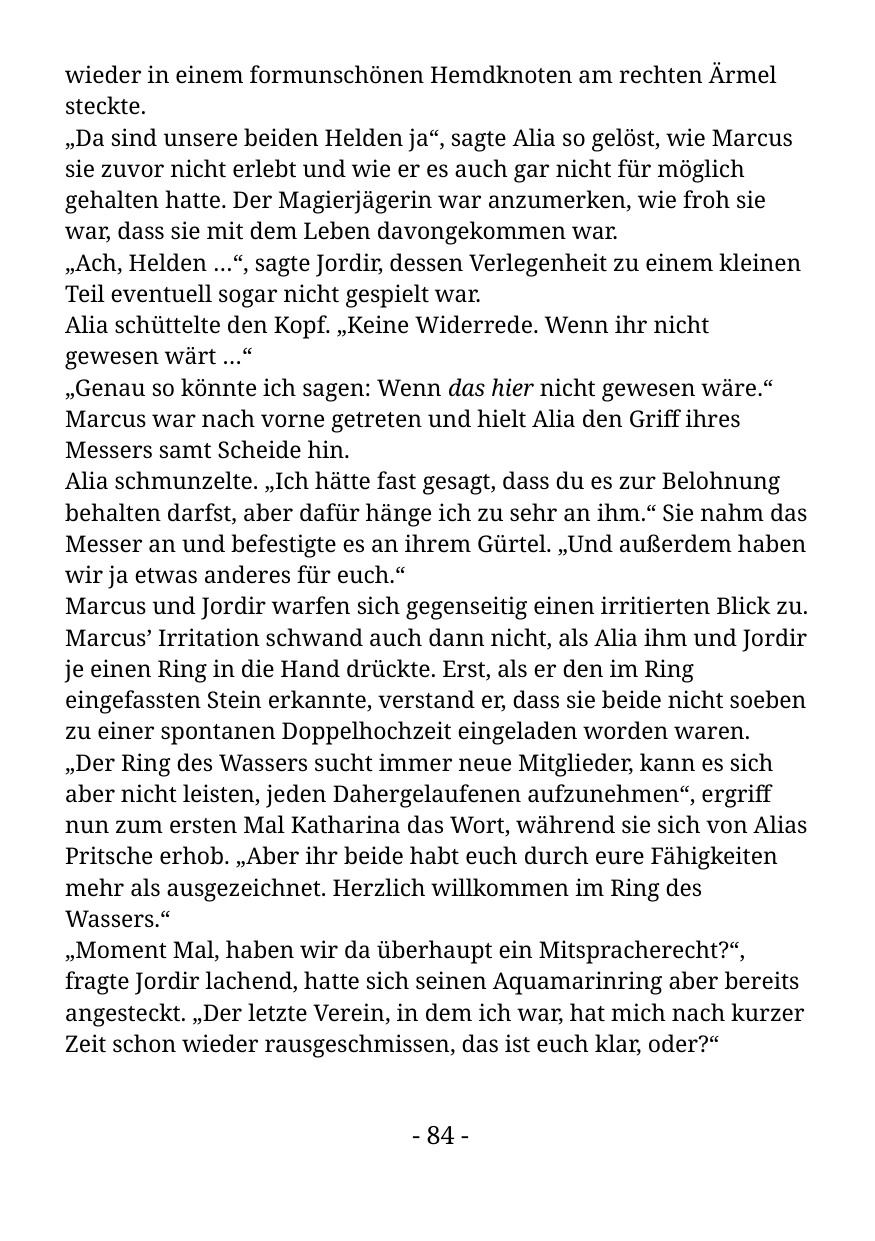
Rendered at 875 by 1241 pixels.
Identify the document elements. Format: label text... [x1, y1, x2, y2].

text „Da sind unsere beiden Helden ja“, sagte Alia so gelöst, wie Marcus sie zuvor nicht erlebt und wie er es auch gar nicht für möglich gehalten hatte. Der Magierjägerin war anzumerken, wie froh sie war, dass sie mit dem Leben davongekommen war. [65, 122, 809, 247]
text Alia schmunzelte. „Ich hätte fast gesagt, dass du es zur Belohnung behalten darfst, aber dafür hänge ich zu sehr an ihm.“ Sie nahm das Messer an und befestigte es an ihrem Gürtel. „Und außerdem haben wir ja etwas anderes für euch.“ [65, 465, 809, 590]
text Alia schüttelte den Kopf. „Keine Widerrede. Wenn ihr nicht gewesen wärt …“ [65, 309, 809, 372]
text „Ach, Helden …“, sagte Jordir, dessen Verlegenheit zu einem kleinen Teil eventuell sogar nicht gespielt war. [65, 247, 809, 309]
text „Moment Mal, haben wir da überhaupt ein Mitspracherecht?“, fragte Jordir lachend, hatte sich seinen Aquamarinring aber bereits angesteckt. „Der letzte Verein, in dem ich war, hat mich nach kurzer Zeit schon wieder rausgeschmissen, das ist euch klar, oder?“ [65, 934, 809, 1059]
text „Der Ring des Wassers sucht immer neue Mitglieder, kann es sich aber nicht leisten, jeden Dahergelaufenen aufzunehmen“, ergriff nun zum ersten Mal Katharina das Wort, während sie sich von Alias Pritsche erhob. „Aber ihr beide habt euch durch eure Fähigkeiten mehr als ausgezeichnet. Herzlich willkommen im Ring des Wassers.“ [65, 747, 809, 934]
text wieder in einem formunschönen Hemdknoten am rechten Ärmel steckte. [65, 59, 809, 122]
text „Genau so könnte ich sagen: Wenn das hier nicht gewesen wäre.“ Marcus war nach vorne getreten und hielt Alia den Griff ihres Messers samt Scheide hin. [65, 372, 809, 465]
text Marcus und Jordir warfen sich gegenseitig einen irritierten Blick zu. Marcus’ Irritation schwand auch dann nicht, als Alia ihm und Jordir je einen Ring in die Hand drückte. Erst, als er den im Ring eingefassten Stein erkannte, verstand er, dass sie beide nicht soeben zu einer spontanen Doppelhochzeit eingeladen worden waren. [65, 590, 809, 747]
